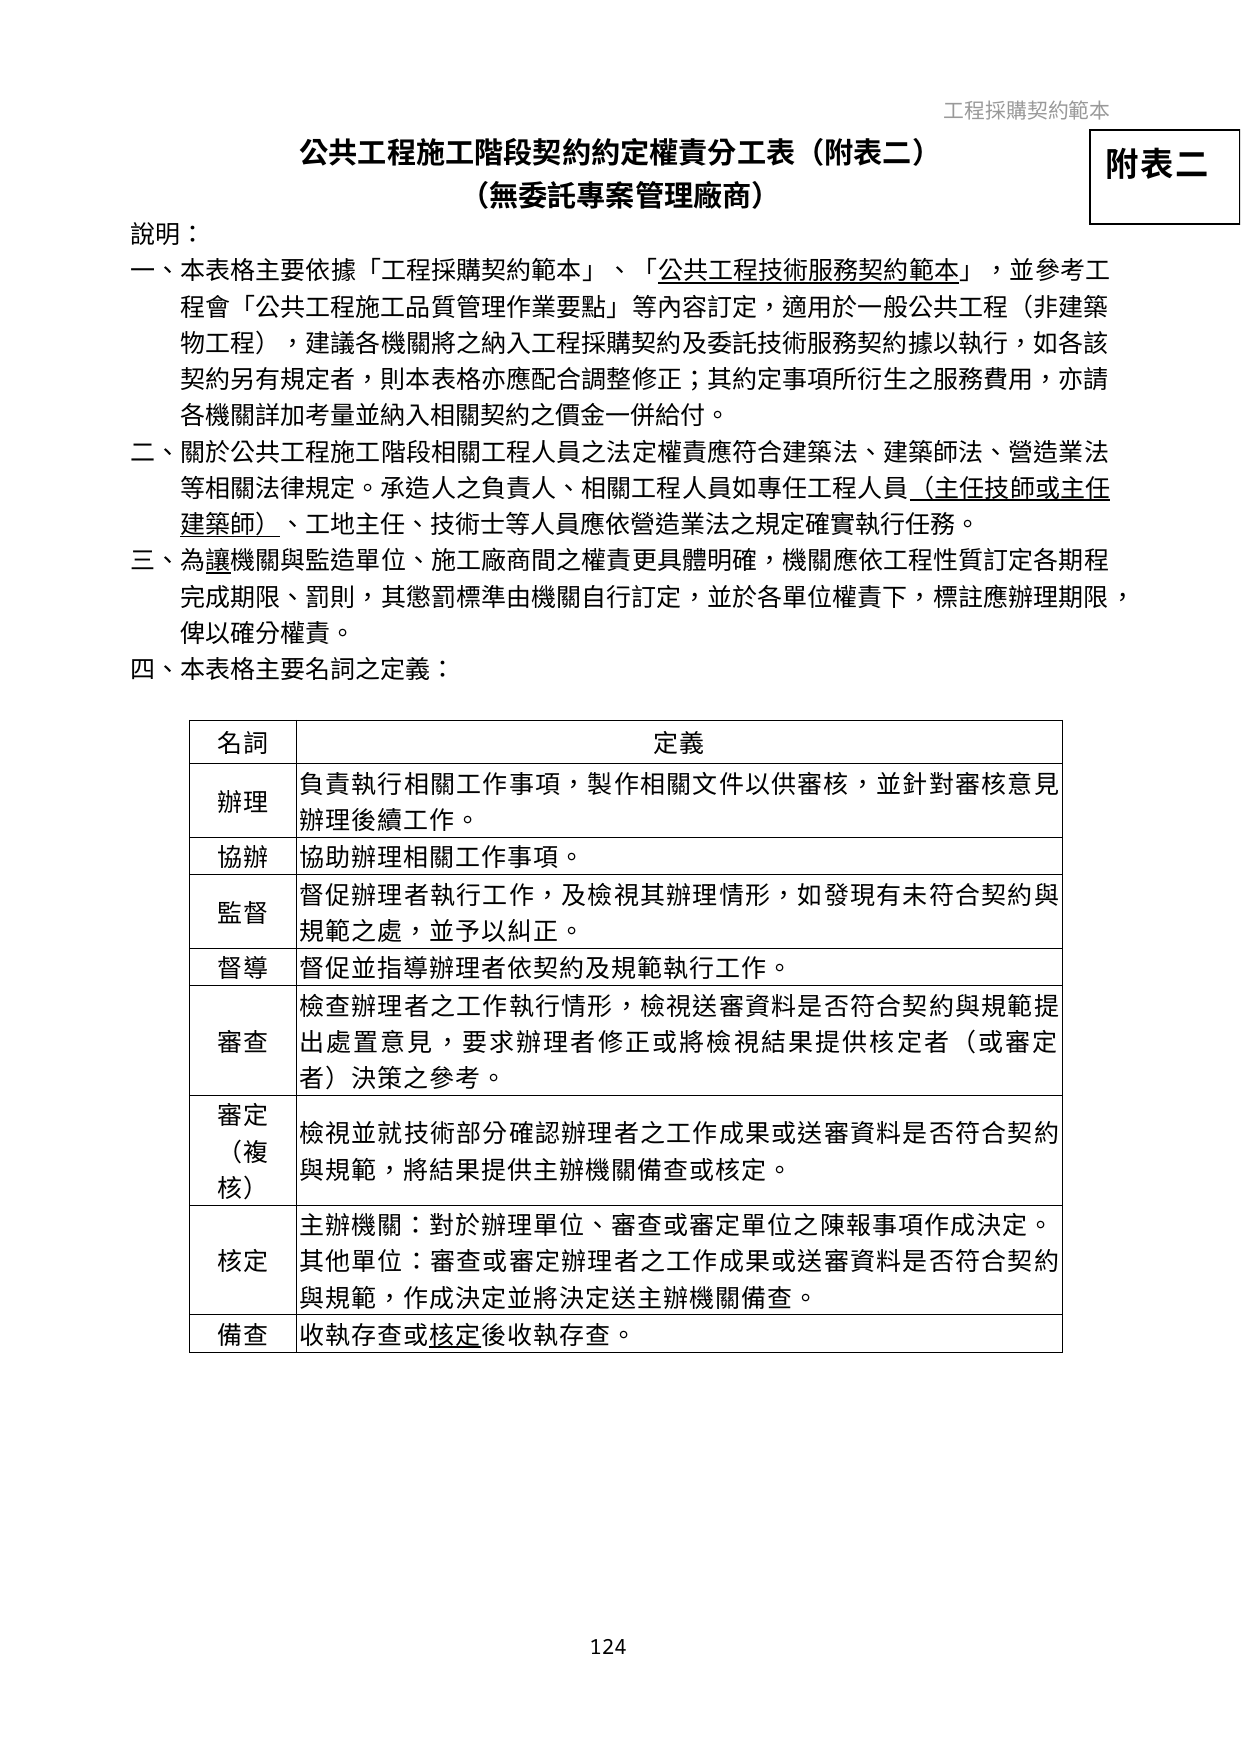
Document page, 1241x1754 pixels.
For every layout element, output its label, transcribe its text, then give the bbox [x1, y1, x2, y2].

text 四、本表格主要名詞之定義： [130, 649, 1110, 686]
table_cell 備查 [190, 1315, 296, 1352]
text （無委託專案管理廠商） [130, 172, 1089, 214]
table_cell 協辦 [190, 838, 296, 874]
table_header 定義 [297, 721, 1062, 763]
text 二、關於公共工程施工階段相關工程人員之法定權責應符合建築法、建築師法、營造業法等相關法律規定。承造人之負責人、相關工程人員如專任工程人員（主任技師或主任建築師）、工地主任、技術士等人員應依營造業法之規定確實執行任務。 [130, 432, 1110, 541]
table_header 名詞 [190, 721, 296, 763]
table_cell 辦理 [190, 764, 296, 837]
table_cell 監督 [190, 875, 296, 948]
text 一、本表格主要依據「工程採購契約範本」、「公共工程技術服務契約範本」，並參考工程會「公共工程施工品質管理作業要點」等內容訂定，適用於一般公共工程（非建築物工程），建議各機關將之納入工程採購契約及委託技術服務契約據以執行，如各該契約另有規定者，則本表格亦應配合調整修正；其約定事項所衍生之服務費用，亦請各機關詳加考量並納入相關契約之價金一併給付。 [130, 251, 1110, 432]
table_cell 督促並指導辦理者依契約及規範執行工作。 [297, 949, 1062, 985]
table_cell 審定 （複核） [190, 1096, 296, 1204]
table_cell 督促辦理者執行工作，及檢視其辦理情形，如發現有未符合契約與規範之處，並予以糾正。 [297, 875, 1062, 948]
table_cell 負責執行相關工作事項，製作相關文件以供審核，並針對審核意見辦理後續工作。 [297, 764, 1062, 837]
text 說明： [130, 214, 1110, 251]
text 公共工程施工階段契約約定權責分工表（附表二） [130, 130, 1089, 172]
table_cell 收執存查或核定後收執存查。 [297, 1315, 1062, 1352]
table_cell 檢視並就技術部分確認辦理者之工作成果或送審資料是否符合契約與規範，將結果提供主辦機關備查或核定。 [297, 1096, 1062, 1204]
text 三、為讓機關與監造單位、施工廠商間之權責更具體明確，機關應依工程性質訂定各期程完成期限、罰則，其懲罰標準由機關自行訂定，並於各單位權責下，標註應辦理期限，俾以確分權責。 [130, 541, 1110, 649]
table_cell 審查 [190, 986, 296, 1095]
table_cell 主辦機關：對於辦理單位、審查或審定單位之陳報事項作成決定。 其他單位：審查或審定辦理者之工作成果或送審資料是否符合契約與規範，作成決定並將決定送主辦機關備查。 [297, 1206, 1062, 1314]
table_cell 檢查辦理者之工作執行情形，檢視送審資料是否符合契約與規範提出處置意見，要求辦理者修正或將檢視結果提供核定者（或審定者）決策之參考。 [297, 986, 1062, 1095]
table_cell 協助辦理相關工作事項。 [297, 838, 1062, 874]
table_cell 核定 [190, 1206, 296, 1314]
table_cell 督導 [190, 949, 296, 985]
